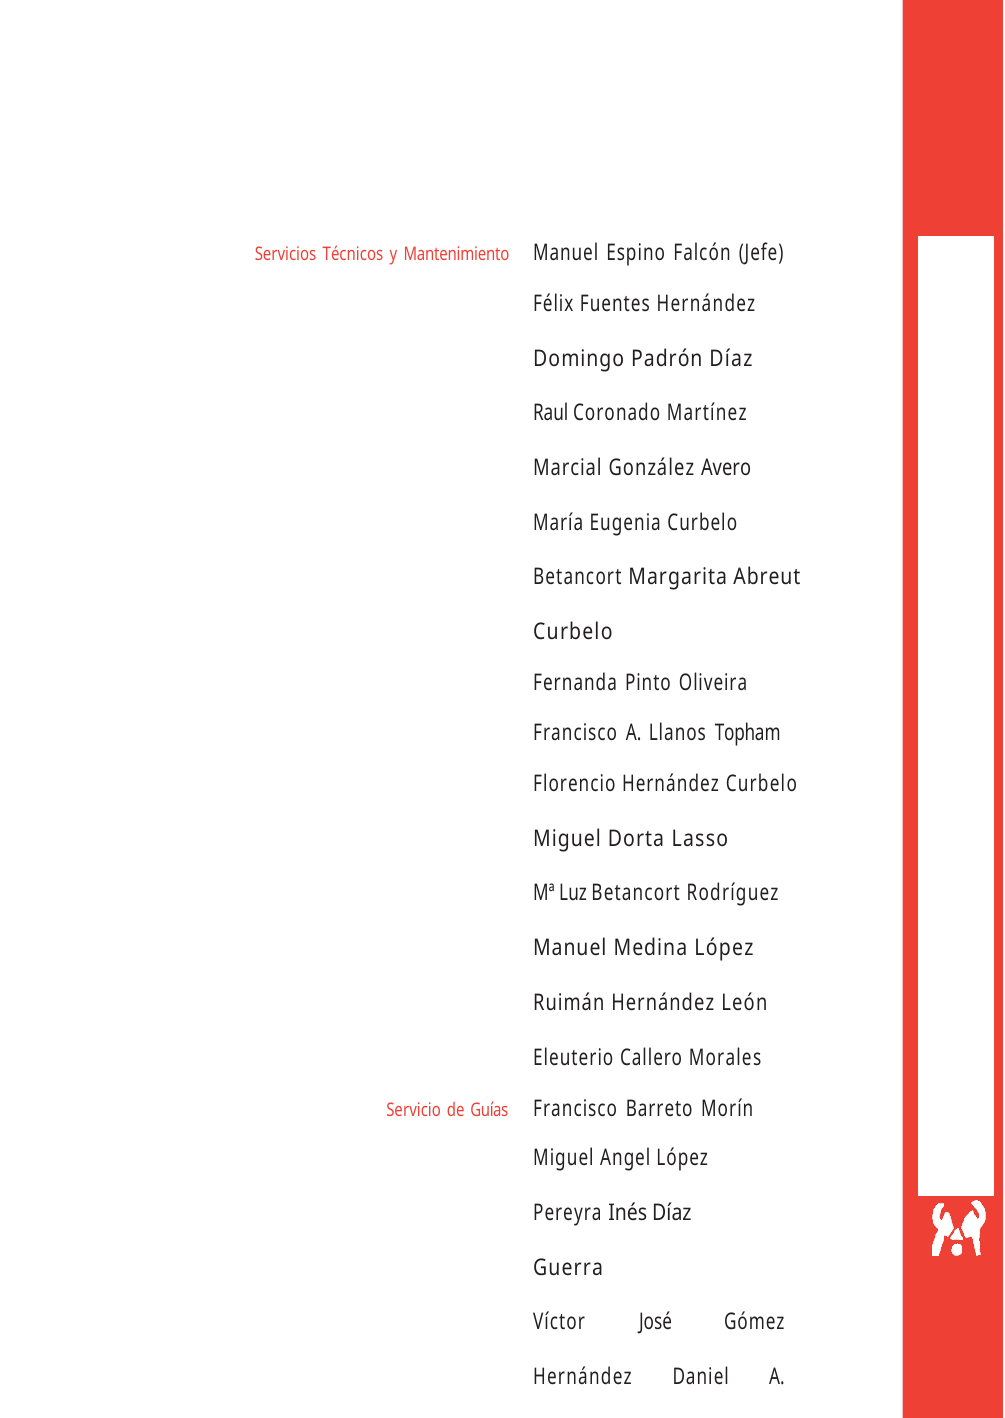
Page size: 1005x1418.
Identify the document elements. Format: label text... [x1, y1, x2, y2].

text Félix Fuentes Hernández Domingo Padrón Díaz [533, 287, 806, 373]
text Servicios Técnicos y Mantenimiento Manuel Espino Falcón (Jefe) [254, 236, 902, 267]
text Mª Luz Betancort Rodríguez Manuel Medina López [533, 876, 811, 962]
text Ruimán Hernández León Eleuterio Callero Morales [533, 986, 806, 1072]
text María Eugenia Curbelo Betancort Margarita Abreut Curbelo [533, 506, 811, 646]
text Francisco A. Llanos Topham [533, 716, 902, 747]
text Fernanda Pinto Oliveira [533, 670, 902, 696]
text Víctor José Gómez Hernández Daniel A. [533, 1305, 784, 1391]
text Raul Coronado Martínez Marcial González Avero [533, 396, 783, 482]
text Miguel Angel López Pereyra Inés Díaz Guerra [533, 1141, 766, 1282]
text Florencio Hernández Curbelo Miguel Dorta Lasso [533, 767, 811, 853]
text Personal de la Fundación César Manrique [920, 236, 994, 1196]
text Servicio de Guías Francisco Barreto Morín [386, 1095, 902, 1121]
